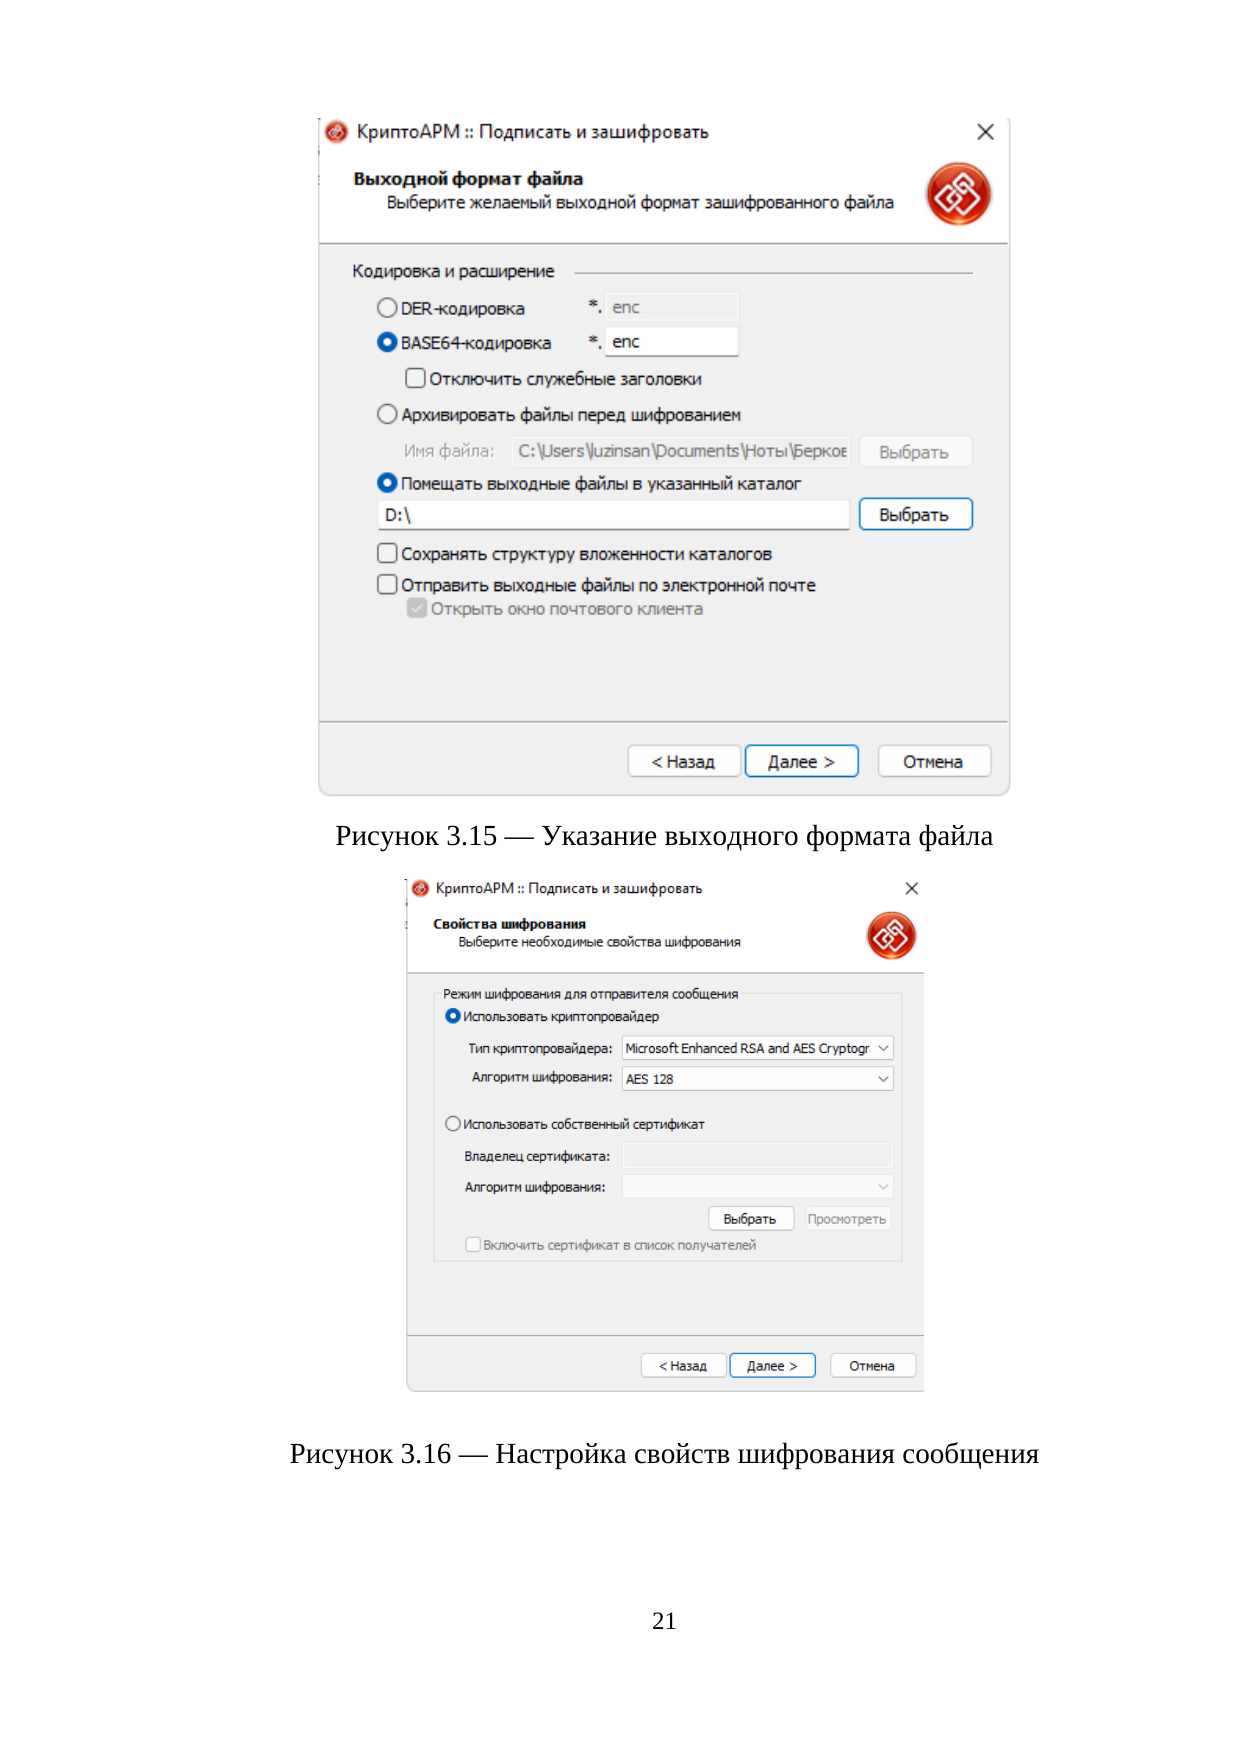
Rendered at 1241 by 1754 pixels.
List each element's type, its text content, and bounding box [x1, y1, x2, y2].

picture [404, 879, 925, 1392]
title Рисунок 3.15 — Указание выходного формата файла [177, 801, 1152, 851]
title Рисунок 3.16 — Настройка свойств шифрования сообщения [177, 1392, 1152, 1470]
picture [318, 118, 1011, 801]
